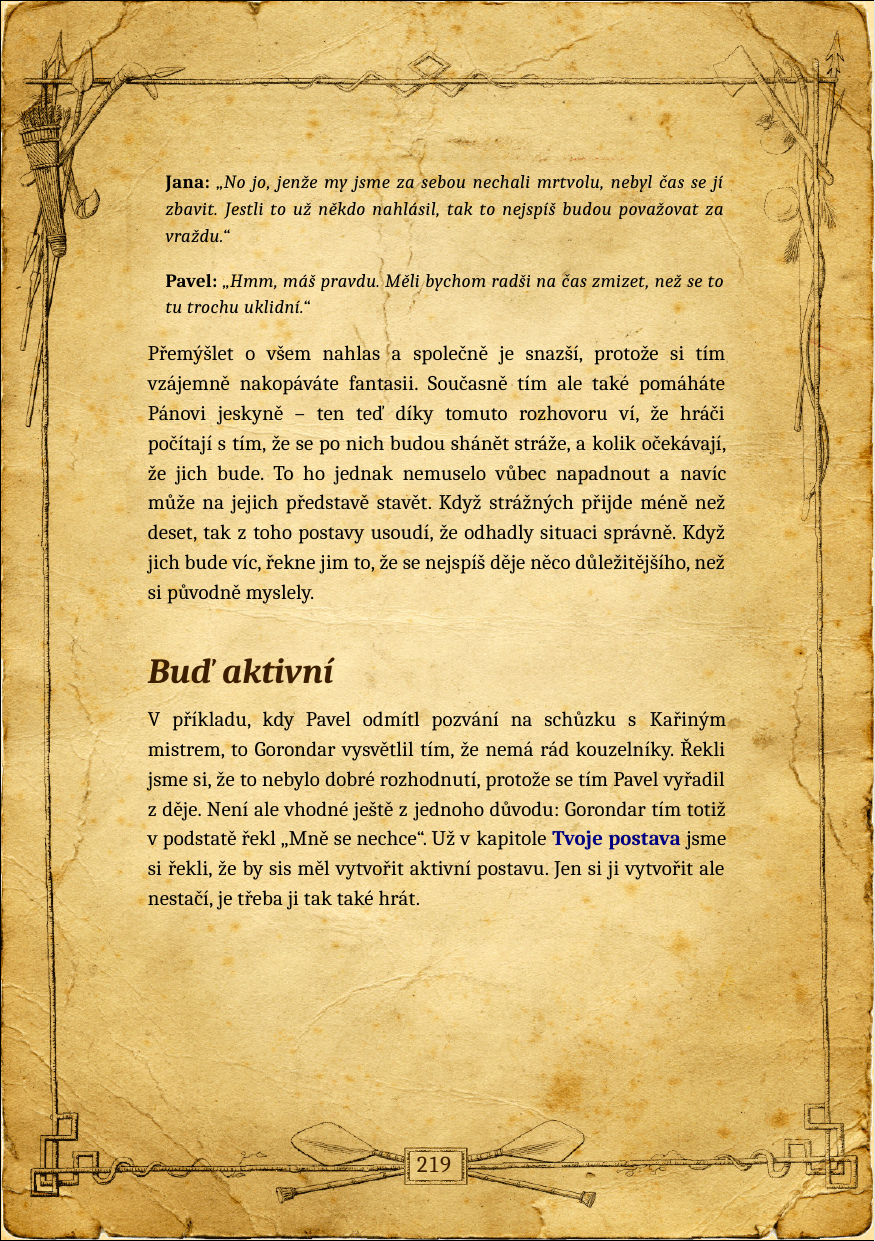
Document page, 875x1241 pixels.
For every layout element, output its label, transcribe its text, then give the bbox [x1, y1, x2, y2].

text V⁠ příkladu, kdy Pavel odmítl pozvání na schůzku s⁠ Kařiným mistrem, to Gorondar vysvětlil tím, že nemá rád kouzelníky. Řekli jsme si, že to nebylo dobré rozhodnutí, protože se tím Pavel vyřadil z⁠ děje. Není ale vhodné ještě z⁠ jednoho důvodu: Gorondar tím totiž v⁠ podstatě řekl „Mně se nechce“. Už v⁠ kapitole Tvoje postava jsme si řekli, že by sis měl vytvořit aktivní postavu. Jen si ji vytvořit ale nestačí, je třeba ji tak také hrát. [148, 707, 726, 911]
text Přemýšlet o⁠ všem nahlas a⁠ společně je snazší, protože si tím vzájemně nakopáváte fantasii. Současně tím ale také pomáháte Pánovi jeskyně – ten teď díky tomuto rozhovoru ví, že hráči počítají s⁠ tím, že se po nich budou shánět stráže, a⁠ kolik očekávají, že jich bude. To ho jednak nemuselo vůbec napadnout a⁠ navíc může na jejich představě stavět. Když strážných přijde méně než deset, tak z⁠ toho postavy usoudí, že odhadly situaci správně. Když jich bude víc, řekne jim to, že se nejspíš děje něco důležitějšího, než si původně myslely. [148, 342, 726, 605]
subtitle Buď aktivní [148, 652, 726, 693]
text Pavel: „Hmm, máš pravdu. Měli bychom radši na čas zmizet, než se to tu trochu uklidní.“ [165, 270, 726, 318]
text Jana: „No jo, jenže my jsme za sebou nechali mrtvolu, nebyl čas se jí zbavit. Jestli to už někdo nahlásil, tak to nejspíš budou považovat za vraždu.“ [165, 172, 726, 247]
picture [1, 1, 874, 1240]
